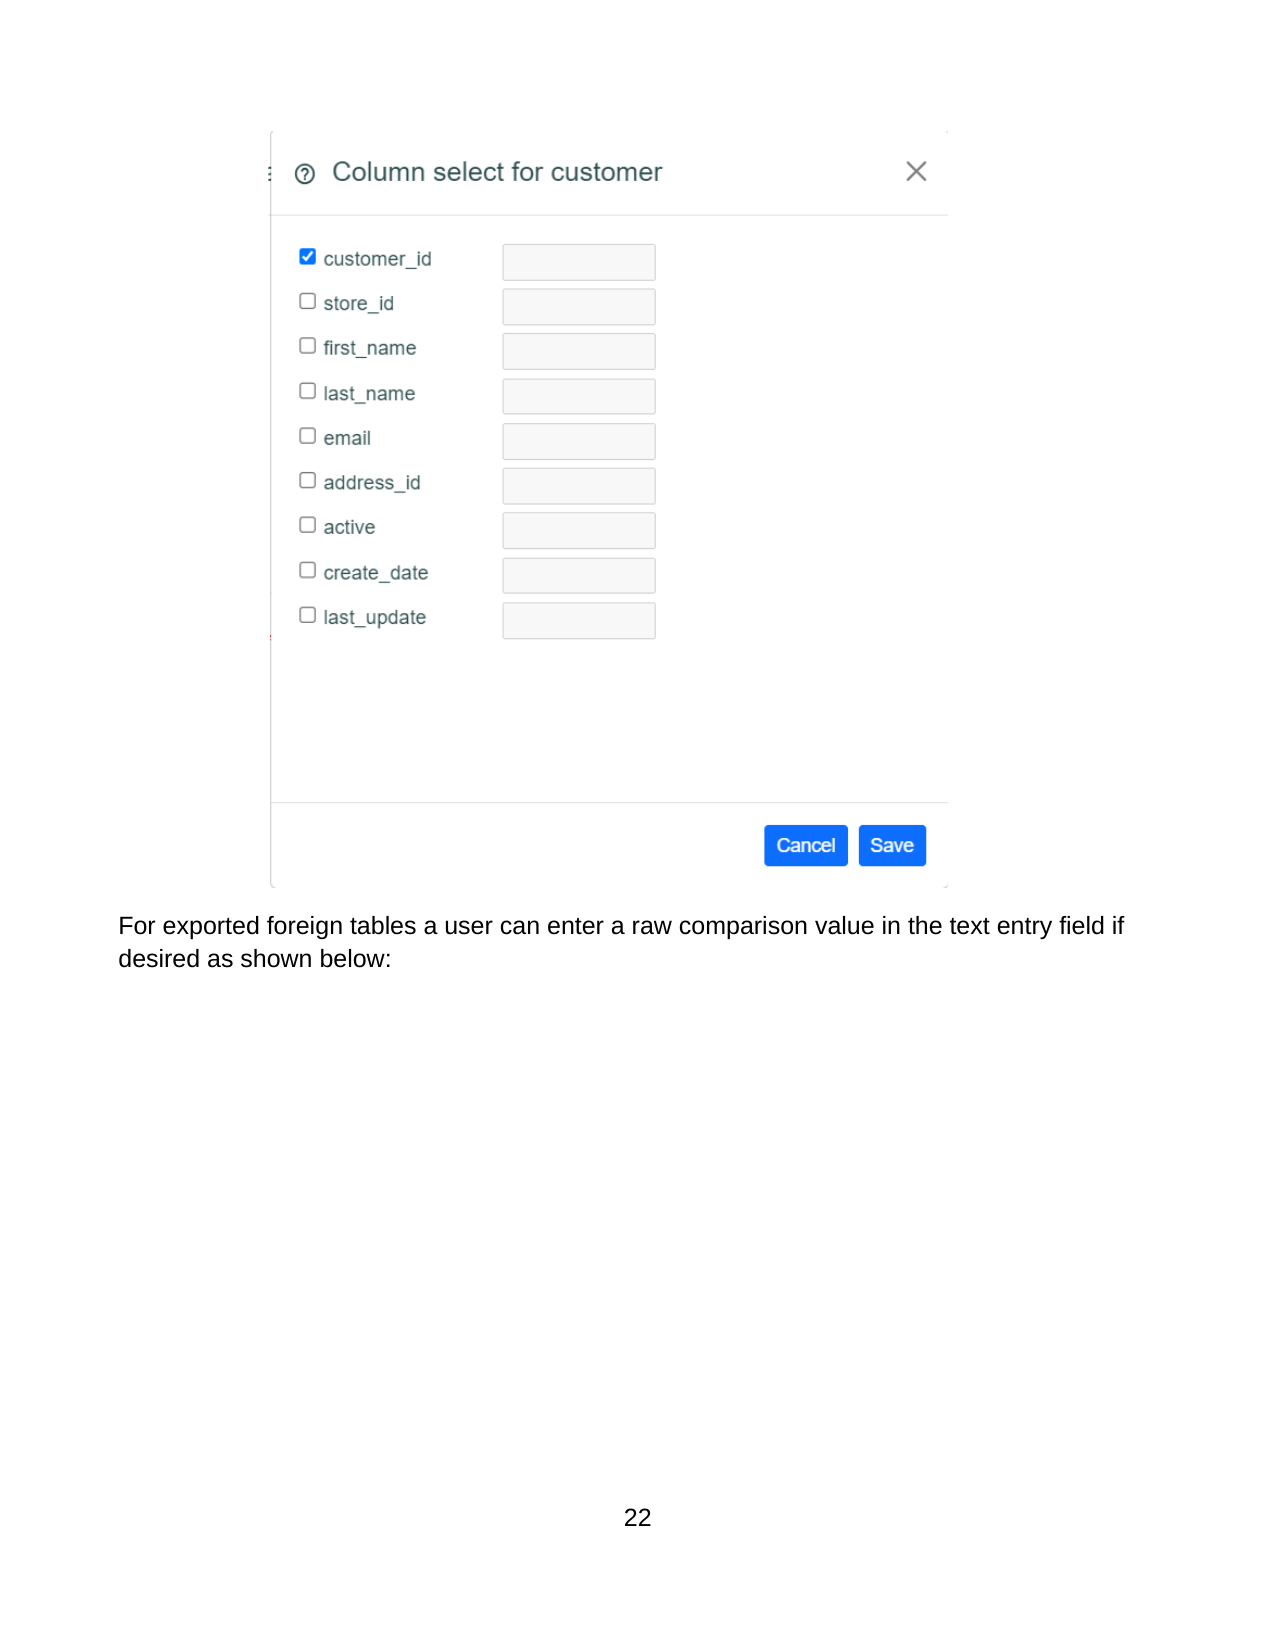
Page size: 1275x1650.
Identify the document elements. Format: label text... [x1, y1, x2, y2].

text For exported foreign tables a user can enter a raw comparison value in the text entry field if desired as shown below: [118, 911, 1157, 972]
picture [268, 131, 948, 888]
